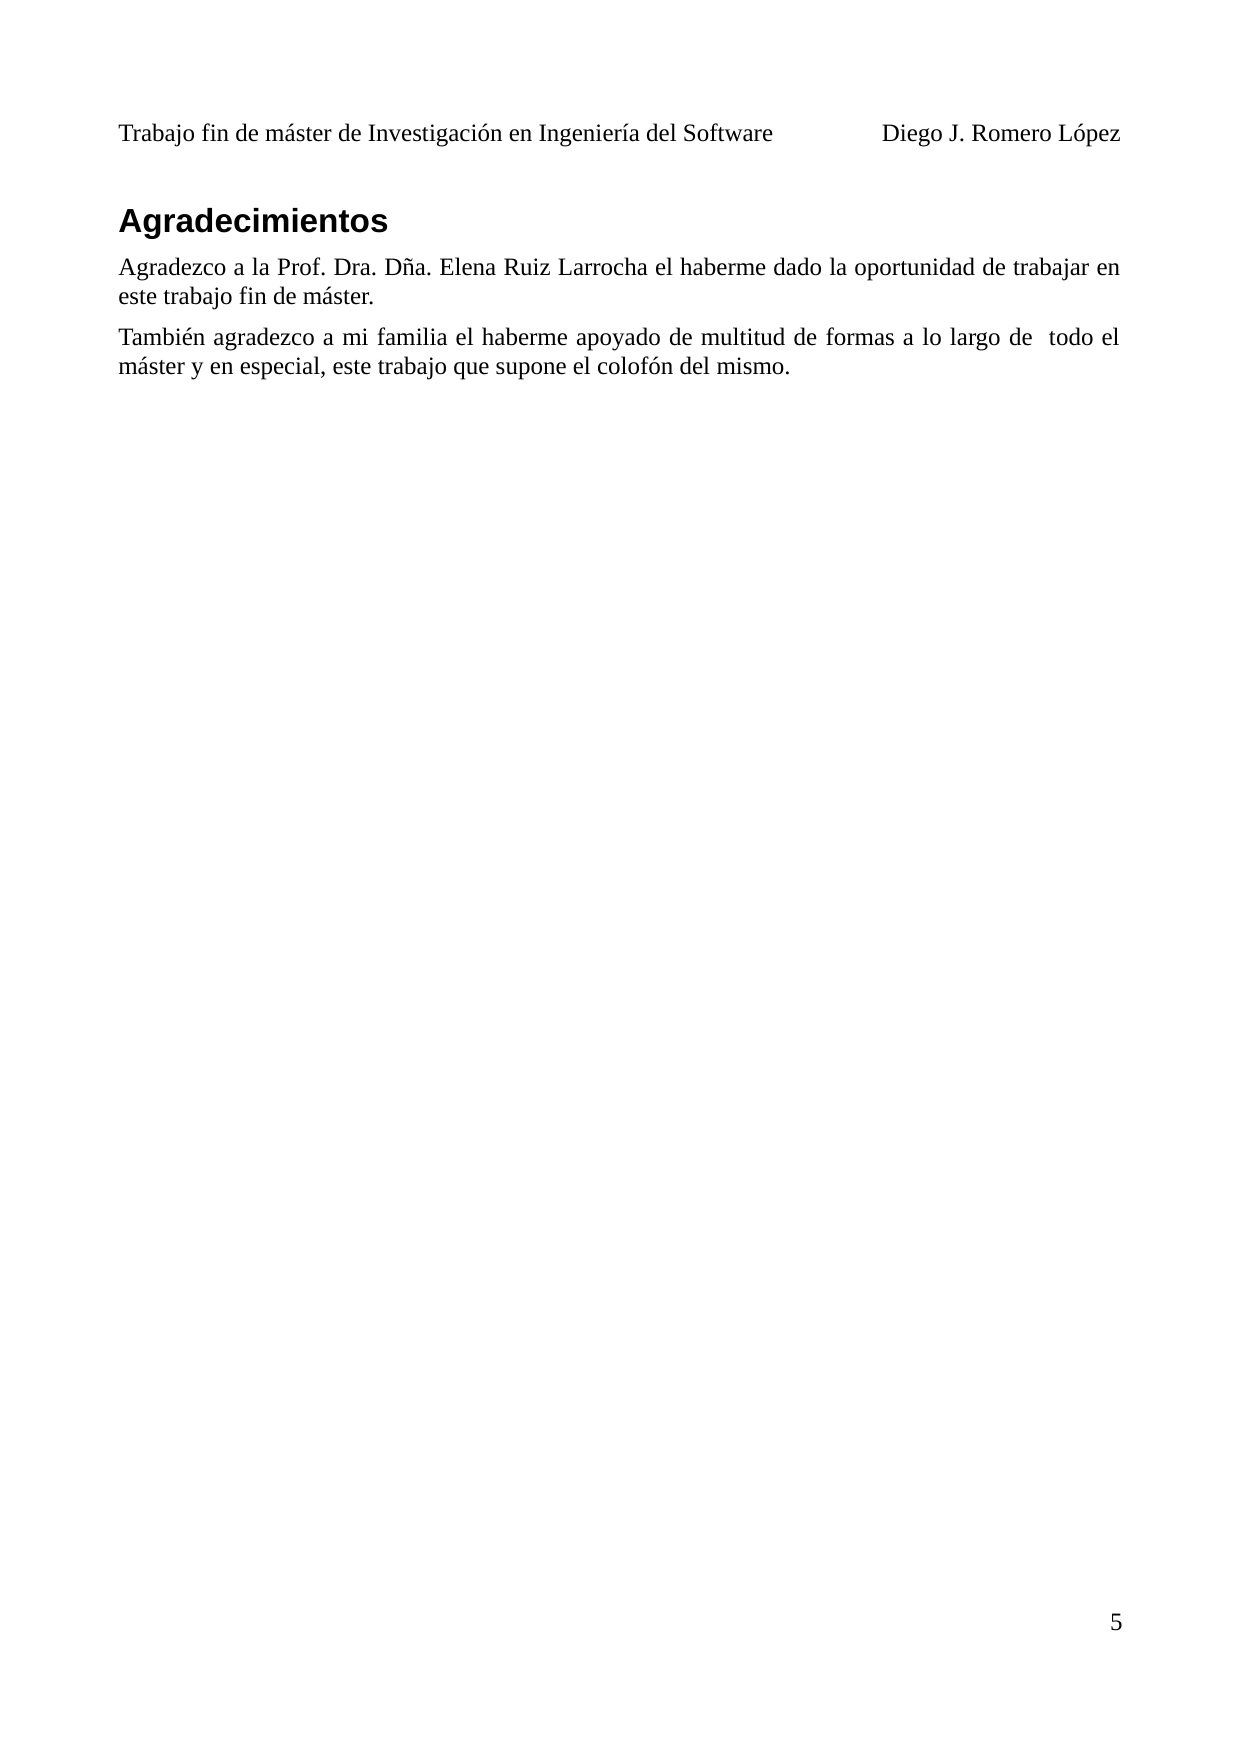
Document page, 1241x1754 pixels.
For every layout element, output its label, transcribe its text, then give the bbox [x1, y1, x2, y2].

text Agradezco a la Prof. Dra. Dña. Elena Ruiz Larrocha el haberme dado la oportunidad de trabajar en este trabajo fin de máster. [118, 252, 1122, 310]
text También agradezco a mi familia el haberme apoyado de multitud de formas a lo largo de todo el máster y en especial, este trabajo que supone el colofón del mismo. [118, 322, 1122, 380]
subtitle Agradecimientos [118, 201, 1122, 240]
